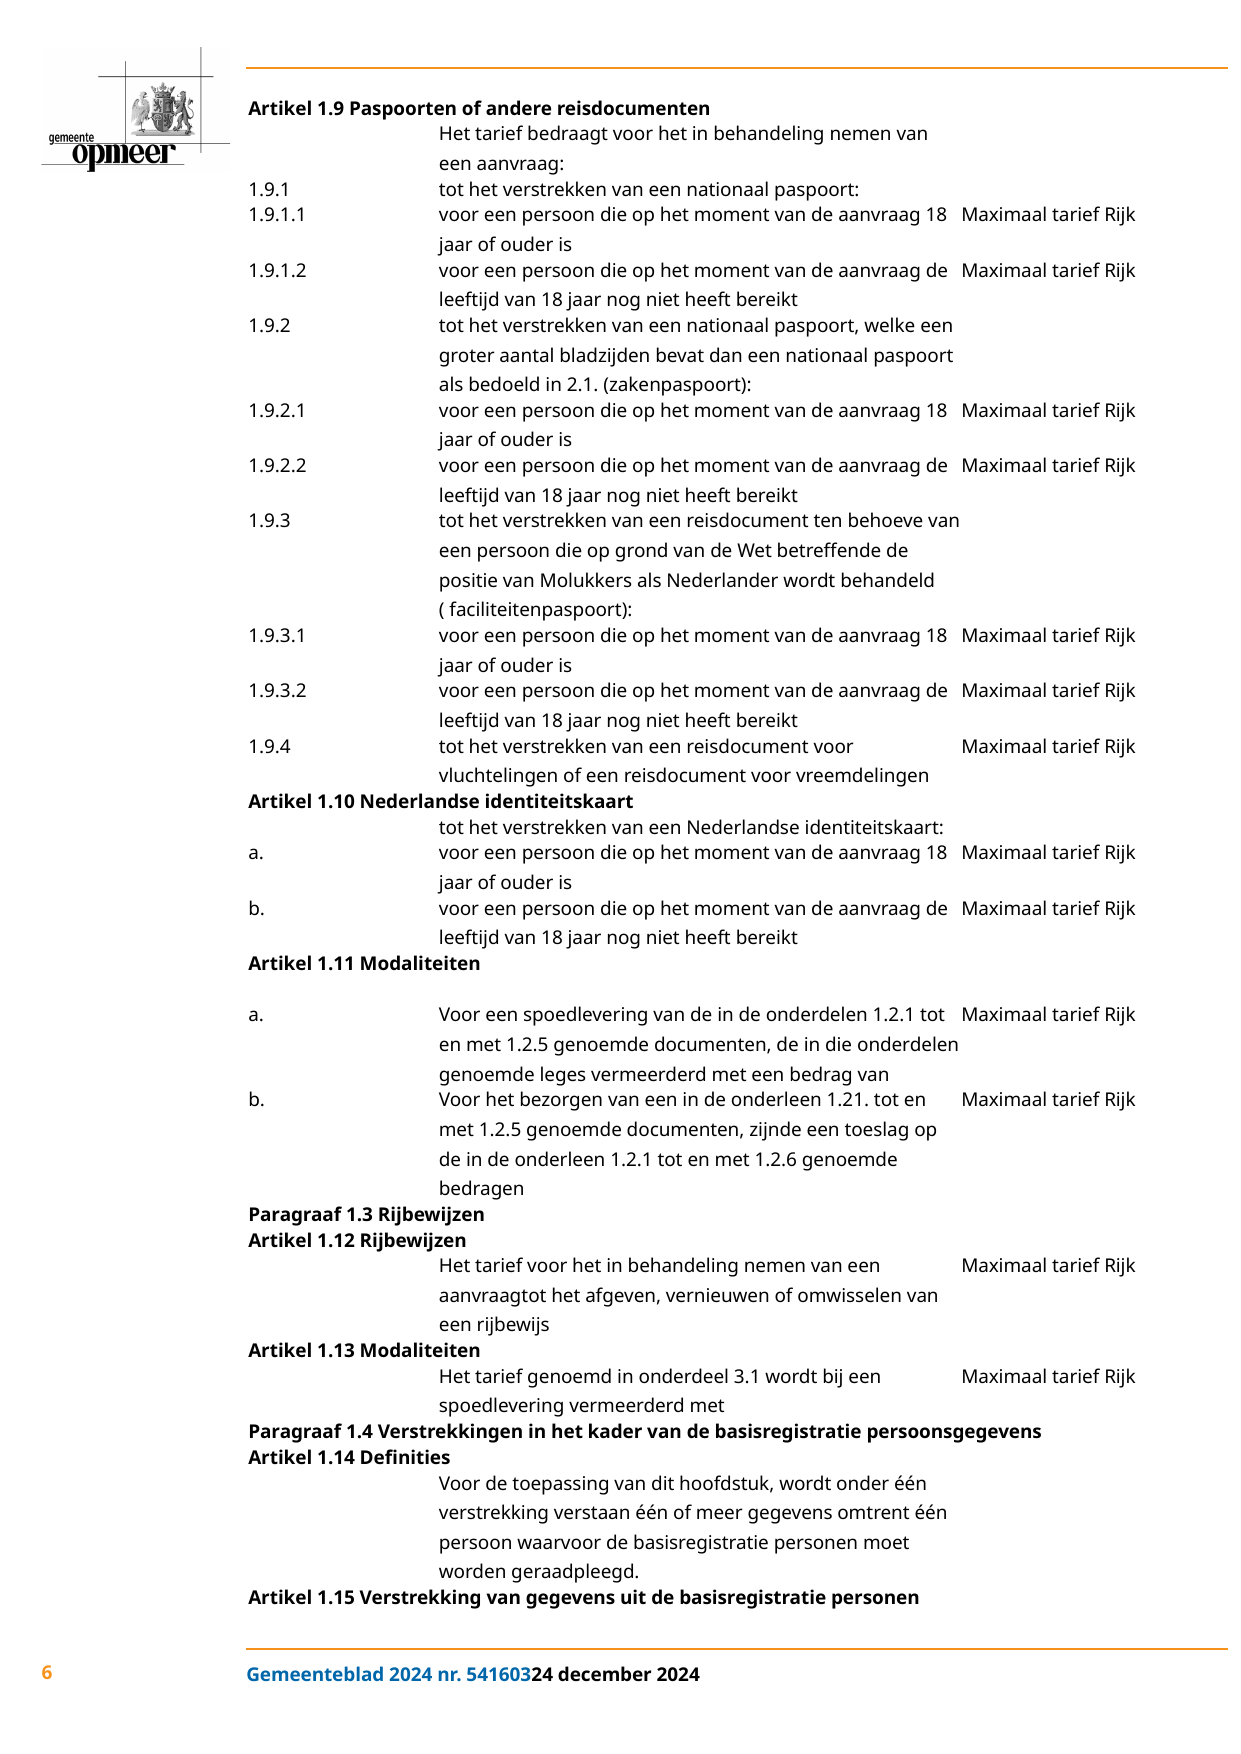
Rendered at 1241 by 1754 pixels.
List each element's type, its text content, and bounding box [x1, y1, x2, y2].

table_cell voor een persoon die op het moment van de aanvraag 18 jaar of ouder is [439, 202, 961, 257]
table_cell Voor het bezorgen van een in de onderleen 1.21. tot en met 1.2.5 genoemde documenten, zijnde een toeslag op de in de onderleen 1.2.1 tot en met 1.2.6 genoemde bedragen [439, 1087, 961, 1201]
table_cell Maximaal tarief Rijk [961, 397, 1152, 452]
table_cell a. [248, 840, 439, 895]
table_cell a. [248, 1002, 439, 1087]
picture [41, 47, 231, 172]
table_cell Maximaal tarief Rijk [961, 1002, 1152, 1087]
table_cell Het tarief genoemd in onderdeel 3.1 wordt bij een spoedlevering vermeerderd met [439, 1363, 961, 1418]
table_cell [961, 814, 1152, 839]
table_cell tot het verstrekken van een nationaal paspoort, welke een groter aantal bladzijden bevat dan een nationaal paspoort als bedoeld in 2.1. (zakenpaspoort): [439, 312, 961, 397]
table_cell Maximaal tarief Rijk [961, 1087, 1152, 1201]
table_cell voor een persoon die op het moment van de aanvraag 18 jaar of ouder is [439, 397, 961, 452]
table_cell 1.9.4 [248, 733, 439, 788]
table_cell Paragraaf 1.3 Rijbewijzen [248, 1201, 1152, 1227]
table_cell voor een persoon die op het moment van de aanvraag de leeftijd van 18 jaar nog niet heeft bereikt [439, 257, 961, 312]
table_cell [248, 1253, 439, 1337]
table_cell voor een persoon die op het moment van de aanvraag de leeftijd van 18 jaar nog niet heeft bereikt [439, 678, 961, 733]
table_cell [961, 976, 1152, 1002]
table_cell 1.9.1.2 [248, 257, 439, 312]
table_cell Artikel 1.15 Verstrekking van gegevens uit de basisregistratie personen [248, 1584, 1152, 1610]
table_cell voor een persoon die op het moment van de aanvraag 18 jaar of ouder is [439, 622, 961, 677]
table_cell [961, 121, 1152, 176]
table_cell Artikel 1.14 Definities [248, 1444, 1152, 1470]
table_cell voor een persoon die op het moment van de aanvraag de leeftijd van 18 jaar nog niet heeft bereikt [439, 453, 961, 508]
table_cell Artikel 1.9 Paspoorten of andere reisdocumenten [248, 95, 1152, 121]
table_cell 1.9.3 [248, 508, 439, 622]
table_cell b. [248, 895, 439, 950]
table_cell [248, 976, 439, 1002]
table_cell Maximaal tarief Rijk [961, 1363, 1152, 1418]
table_cell Artikel 1.13 Modaliteiten [248, 1338, 1152, 1363]
table_cell [248, 1363, 439, 1418]
table_cell tot het verstrekken van een reisdocument ten behoeve van een persoon die op grond van de Wet betreffende de positie van Molukkers als Nederlander wordt behandeld ( faciliteitenpaspoort): [439, 508, 961, 622]
table_cell Het tarief bedraagt voor het in behandeling nemen van een aanvraag: [439, 121, 961, 176]
table_cell voor een persoon die op het moment van de aanvraag de leeftijd van 18 jaar nog niet heeft bereikt [439, 895, 961, 950]
table_cell 1.9.2 [248, 312, 439, 397]
table_cell Artikel 1.10 Nederlandse identiteitskaart [248, 788, 1152, 814]
table_cell tot het verstrekken van een Nederlandse identiteitskaart: [439, 814, 961, 839]
table_cell Maximaal tarief Rijk [961, 1253, 1152, 1337]
table_cell [248, 1470, 439, 1584]
table_cell Het tarief voor het in behandeling nemen van een aanvraagtot het afgeven, vernieuwen of omwisselen van een rijbewijs [439, 1253, 961, 1337]
table_cell Paragraaf 1.4 Verstrekkingen in het kader van de basisregistratie persoonsgegevens [248, 1419, 1152, 1444]
table_cell [961, 176, 1152, 202]
table_cell Maximaal tarief Rijk [961, 733, 1152, 788]
table_cell Maximaal tarief Rijk [961, 622, 1152, 677]
table_cell 1.9.3.2 [248, 678, 439, 733]
table_cell [961, 1470, 1152, 1584]
table_cell [961, 312, 1152, 397]
table_cell Voor de toepassing van dit hoofdstuk, wordt onder één verstrekking verstaan één of meer gegevens omtrent één persoon waarvoor de basisregistratie personen moet worden geraadpleegd. [439, 1470, 961, 1584]
table_cell 1.9.2.1 [248, 397, 439, 452]
table_cell Maximaal tarief Rijk [961, 202, 1152, 257]
table_cell voor een persoon die op het moment van de aanvraag 18 jaar of ouder is [439, 840, 961, 895]
table_cell Maximaal tarief Rijk [961, 257, 1152, 312]
table_cell Maximaal tarief Rijk [961, 840, 1152, 895]
table_cell Artikel 1.11 Modaliteiten [248, 950, 1152, 976]
table_cell [961, 508, 1152, 622]
table_cell [248, 814, 439, 839]
table_cell b. [248, 1087, 439, 1201]
table_cell 1.9.1.1 [248, 202, 439, 257]
table_cell 1.9.2.2 [248, 453, 439, 508]
table_cell [439, 976, 961, 1002]
table_cell tot het verstrekken van een nationaal paspoort: [439, 176, 961, 202]
table_cell Voor een spoedlevering van de in de onderdelen 1.2.1 tot en met 1.2.5 genoemde documenten, de in die onderdelen genoemde leges vermeerderd met een bedrag van [439, 1002, 961, 1087]
table_cell Maximaal tarief Rijk [961, 678, 1152, 733]
table_cell Maximaal tarief Rijk [961, 895, 1152, 950]
table_cell Maximaal tarief Rijk [961, 453, 1152, 508]
table_cell 1.9.1 [248, 176, 439, 202]
table_cell 1.9.3.1 [248, 622, 439, 677]
table_cell Artikel 1.12 Rijbewijzen [248, 1227, 1152, 1252]
table_cell tot het verstrekken van een reisdocument voor vluchtelingen of een reisdocument voor vreemdelingen [439, 733, 961, 788]
table_cell [248, 121, 439, 176]
